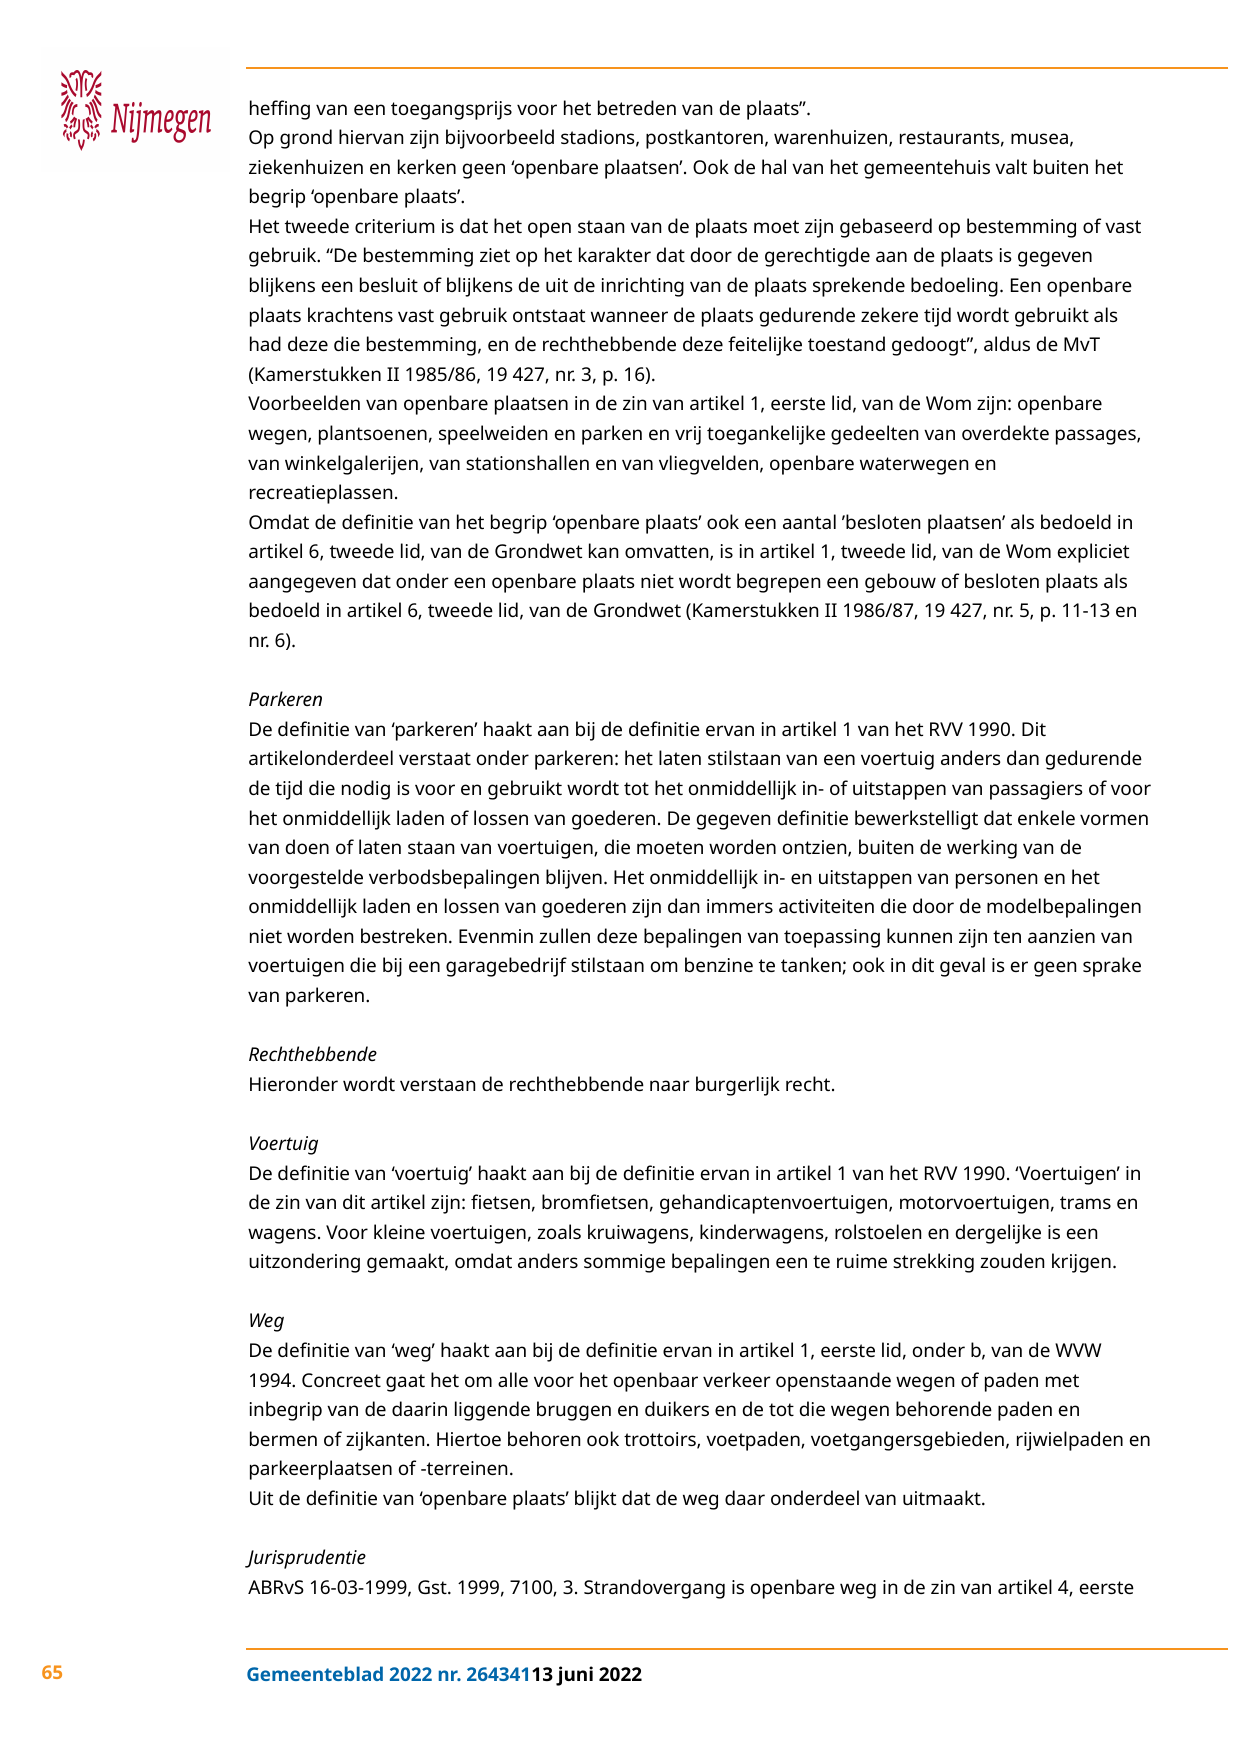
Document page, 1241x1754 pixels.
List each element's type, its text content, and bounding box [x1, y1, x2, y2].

text Jurisprudentie [248, 1544, 1152, 1570]
text Uit de definitie van ‘openbare plaats’ blijkt dat de weg daar onderdeel van uitmaakt. [248, 1485, 1152, 1511]
text Rechthebbende [248, 1041, 1152, 1067]
text Parkeren [248, 686, 1152, 712]
text De definitie van ‘weg’ haakt aan bij de definitie ervan in artikel 1, eerste lid, onder b, van de WVW 1994. Concreet gaat het om alle voor het openbaar verkeer openstaande wegen of paden met inbegrip van de daarin liggende bruggen en duikers en de tot die wegen behorende paden en bermen of zijkanten. Hiertoe behoren ook trottoirs, voetpaden, voetgangersgebieden, rijwielpaden en parkeerplaatsen of -terreinen. [248, 1337, 1152, 1481]
text Voertuig [248, 1130, 1152, 1156]
text Het tweede criterium is dat het open staan van de plaats moet zijn gebaseerd op bestemming of vast gebruik. “De bestemming ziet op het karakter dat door de gerechtigde aan de plaats is gegeven blijkens een besluit of blijkens de uit de inrichting van de plaats sprekende bedoeling. Een openbare plaats krachtens vast gebruik ontstaat wanneer de plaats gedurende zekere tijd wordt gebruikt als had deze die bestemming, en de rechthebbende deze feitelijke toestand gedoogt”, aldus de MvT (Kamerstukken II 1985/86, 19 427, nr. 3, p. 16). [248, 213, 1152, 387]
text Omdat de definitie van het begrip ‘openbare plaats’ ook een aantal ’besloten plaatsen’ als bedoeld in artikel 6, tweede lid, van de Grondwet kan omvatten, is in artikel 1, tweede lid, van de Wom expliciet aangegeven dat onder een openbare plaats niet wordt begrepen een gebouw of besloten plaats als bedoeld in artikel 6, tweede lid, van de Grondwet (Kamerstukken II 1986/87, 19 427, nr. 5, p. 11-13 en nr. 6). [248, 509, 1152, 653]
text Weg [248, 1308, 1152, 1333]
text Op grond hiervan zijn bijvoorbeeld stadions, postkantoren, warenhuizen, restaurants, musea, ziekenhuizen en kerken geen ‘openbare plaatsen’. Ook de hal van het gemeentehuis valt buiten het begrip ‘openbare plaats’. [248, 124, 1152, 209]
text Hieronder wordt verstaan de rechthebbende naar burgerlijk recht. [248, 1071, 1152, 1097]
text heffing van een toegangsprijs voor het betreden van de plaats”. [248, 95, 1152, 121]
text Voorbeelden van openbare plaatsen in de zin van artikel 1, eerste lid, van de Wom zijn: openbare wegen, plantsoenen, speelweiden en parken en vrij toegankelijke gedeelten van overdekte passages, van winkelgalerijen, van stationshallen en van vliegvelden, openbare waterwegen en recreatieplassen. [248, 391, 1152, 505]
picture [41, 47, 231, 172]
text De definitie van ‘voertuig’ haakt aan bij de definitie ervan in artikel 1 van het RVV 1990. ‘Voertuigen’ in de zin van dit artikel zijn: fietsen, bromfietsen, gehandicaptenvoertuigen, motorvoertuigen, trams en wagens. Voor kleine voertuigen, zoals kruiwagens, kinderwagens, rolstoelen en dergelijke is een uitzondering gemaakt, omdat anders sommige bepalingen een te ruime strekking zouden krijgen. [248, 1160, 1152, 1274]
text De definitie van ‘parkeren’ haakt aan bij de definitie ervan in artikel 1 van het RVV 1990. Dit artikelonderdeel verstaat onder parkeren: het laten stilstaan van een voertuig anders dan gedurende de tijd die nodig is voor en gebruikt wordt tot het onmiddellijk in- of uitstappen van passagiers of voor het onmiddellijk laden of lossen van goederen. De gegeven definitie bewerkstelligt dat enkele vormen van doen of laten staan van voertuigen, die moeten worden ontzien, buiten de werking van de voorgestelde verbodsbepalingen blijven. Het onmiddellijk in- en uitstappen van personen en het onmiddellijk laden en lossen van goederen zijn dan immers activiteiten die door de modelbepalingen niet worden bestreken. Evenmin zullen deze bepalingen van toepassing kunnen zijn ten aanzien van voertuigen die bij een garagebedrijf stilstaan om benzine te tanken; ook in dit geval is er geen sprake van parkeren. [248, 716, 1152, 1008]
text ABRvS 16-03-1999, Gst. 1999, 7100, 3. Strandovergang is openbare weg in de zin van artikel 4, eerste [248, 1574, 1152, 1600]
